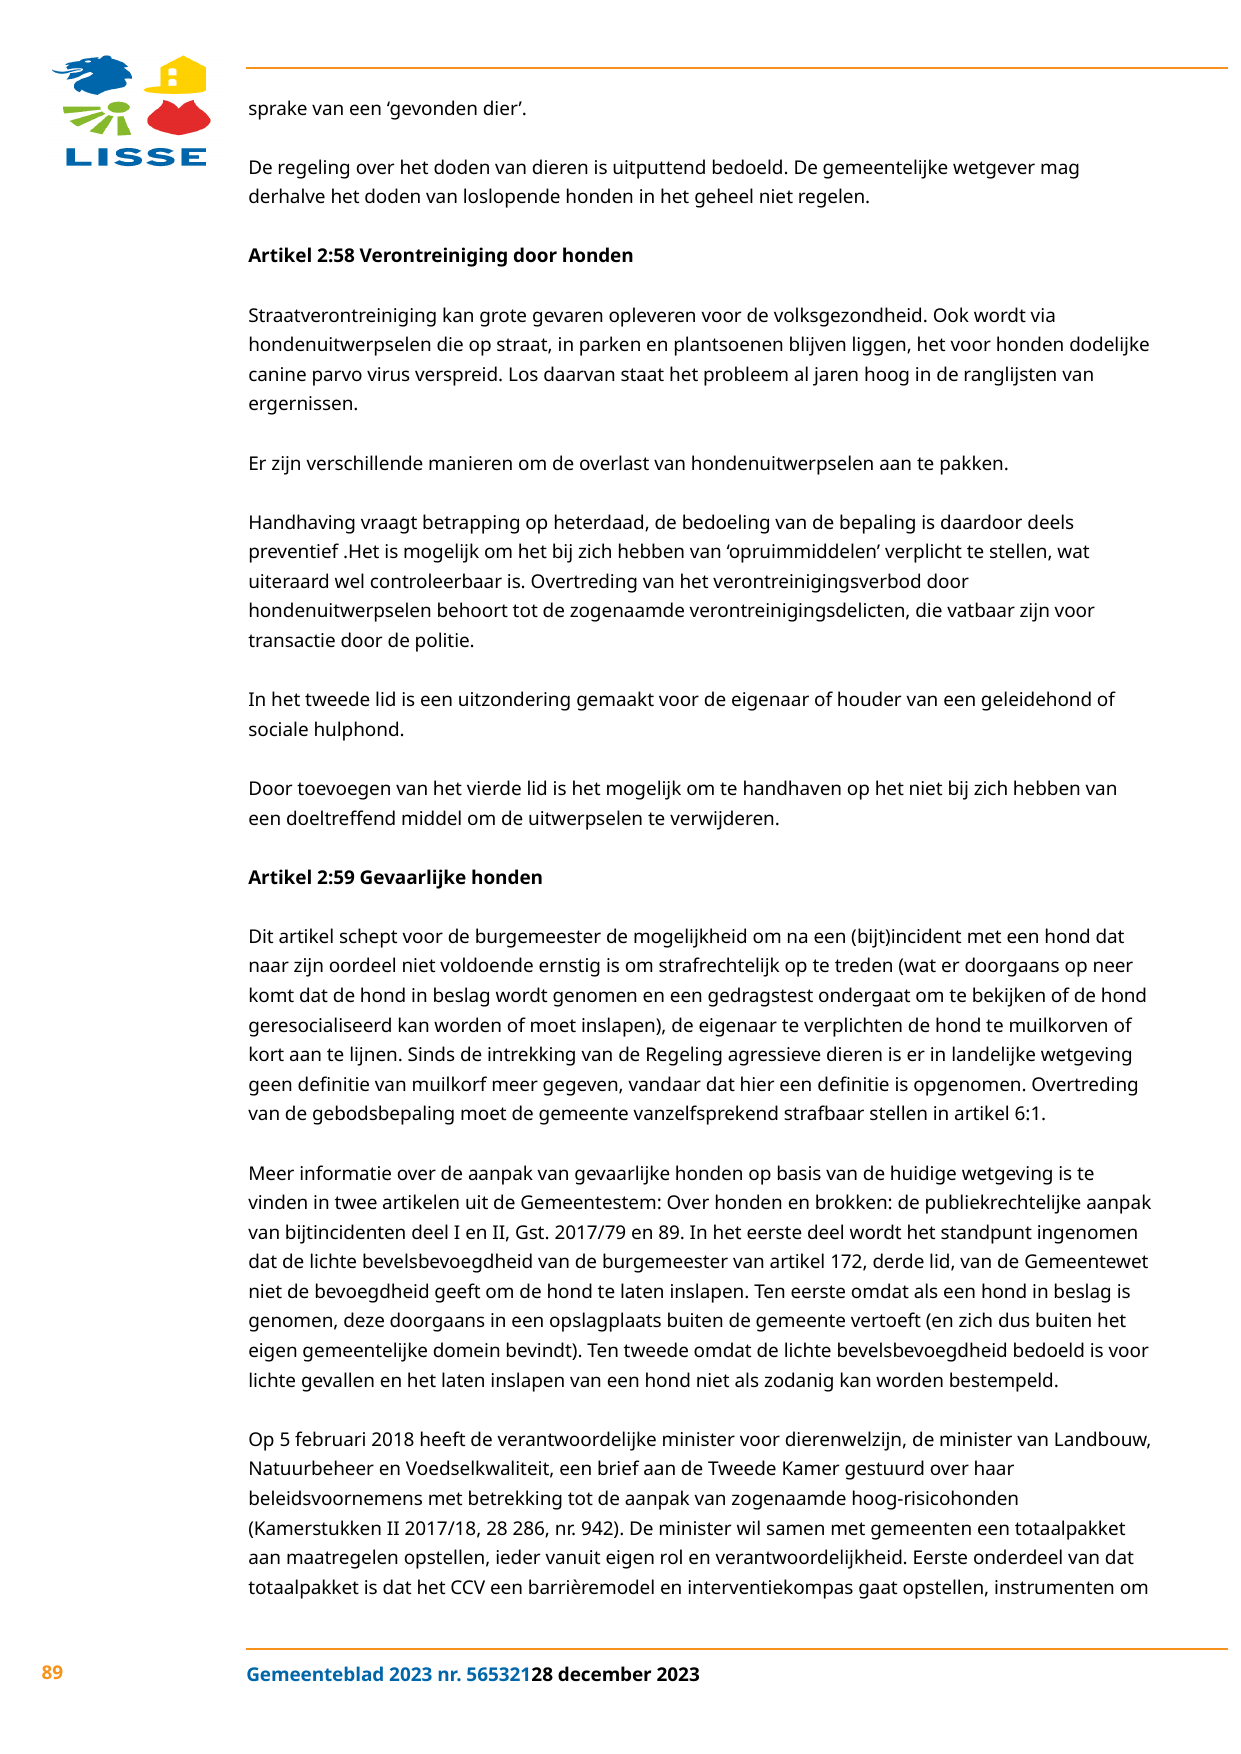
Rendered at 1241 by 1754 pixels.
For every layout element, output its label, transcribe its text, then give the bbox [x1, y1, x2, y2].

text Artikel 2:58 Verontreiniging door honden [248, 243, 1152, 268]
text In het tweede lid is een uitzondering gemaakt voor de eigenaar of houder van een geleidehond of sociale hulphond. [248, 686, 1152, 742]
picture [41, 47, 231, 172]
text Op 5 februari 2018 heeft de verantwoordelijke minister voor dierenwelzijn, de minister van Landbouw, Natuurbeheer en Voedselkwaliteit, een brief aan de Tweede Kamer gestuurd over haar beleidsvoornemens met betrekking tot de aanpak van zogenaamde hoog-risicohonden (Kamerstukken II 2017/18, 28 286, nr. 942). De minister wil samen met gemeenten een totaalpakket aan maatregelen opstellen, ieder vanuit eigen rol en verantwoordelijkheid. Eerste onderdeel van dat totaalpakket is dat het CCV een barrièremodel en interventiekompas gaat opstellen, instrumenten om [248, 1426, 1152, 1600]
text De regeling over het doden van dieren is uitputtend bedoeld. De gemeentelijke wetgever mag derhalve het doden van loslopende honden in het geheel niet regelen. [248, 154, 1152, 209]
text Artikel 2:59 Gevaarlijke honden [248, 864, 1152, 890]
text sprake van een ‘gevonden dier’. [248, 95, 1152, 121]
text Straatverontreiniging kan grote gevaren opleveren voor de volksgezondheid. Ook wordt via hondenuitwerpselen die op straat, in parken en plantsoenen blijven liggen, het voor honden dodelijke canine parvo virus verspreid. Los daarvan staat het probleem al jaren hoog in de ranglijsten van ergernissen. [248, 302, 1152, 416]
text Handhaving vraagt betrapping op heterdaad, de bedoeling van de bepaling is daardoor deels preventief .Het is mogelijk om het bij zich hebben van ‘opruimmiddelen’ verplicht te stellen, wat uiteraard wel controleerbaar is. Overtreding van het verontreinigingsverbod door hondenuitwerpselen behoort tot de zogenaamde verontreinigingsdelicten, die vatbaar zijn voor transactie door de politie. [248, 509, 1152, 653]
text Dit artikel schept voor de burgemeester de mogelijkheid om na een (bijt)incident met een hond dat naar zijn oordeel niet voldoende ernstig is om strafrechtelijk op te treden (wat er doorgaans op neer komt dat de hond in beslag wordt genomen en een gedragstest ondergaat om te bekijken of de hond geresocialiseerd kan worden of moet inslapen), de eigenaar te verplichten de hond te muilkorven of kort aan te lijnen. Sinds de intrekking van de Regeling agressieve dieren is er in landelijke wetgeving geen definitie van muilkorf meer gegeven, vandaar dat hier een definitie is opgenomen. Overtreding van de gebodsbepaling moet de gemeente vanzelfsprekend strafbaar stellen in artikel 6:1. [248, 923, 1152, 1126]
text Door toevoegen van het vierde lid is het mogelijk om te handhaven op het niet bij zich hebben van een doeltreffend middel om de uitwerpselen te verwijderen. [248, 775, 1152, 831]
text Meer informatie over de aanpak van gevaarlijke honden op basis van de huidige wetgeving is te vinden in twee artikelen uit de Gemeentestem: Over honden en brokken: de publiekrechtelijke aanpak van bijtincidenten deel I en II, Gst. 2017/79 en 89. In het eerste deel wordt het standpunt ingenomen dat de lichte bevelsbevoegdheid van de burgemeester van artikel 172, derde lid, van de Gemeentewet niet de bevoegdheid geeft om de hond te laten inslapen. Ten eerste omdat als een hond in beslag is genomen, deze doorgaans in een opslagplaats buiten de gemeente vertoeft (en zich dus buiten het eigen gemeentelijke domein bevindt). Ten tweede omdat de lichte bevelsbevoegdheid bedoeld is voor lichte gevallen en het laten inslapen van een hond niet als zodanig kan worden bestempeld. [248, 1160, 1152, 1393]
text Er zijn verschillende manieren om de overlast van hondenuitwerpselen aan te pakken. [248, 450, 1152, 476]
